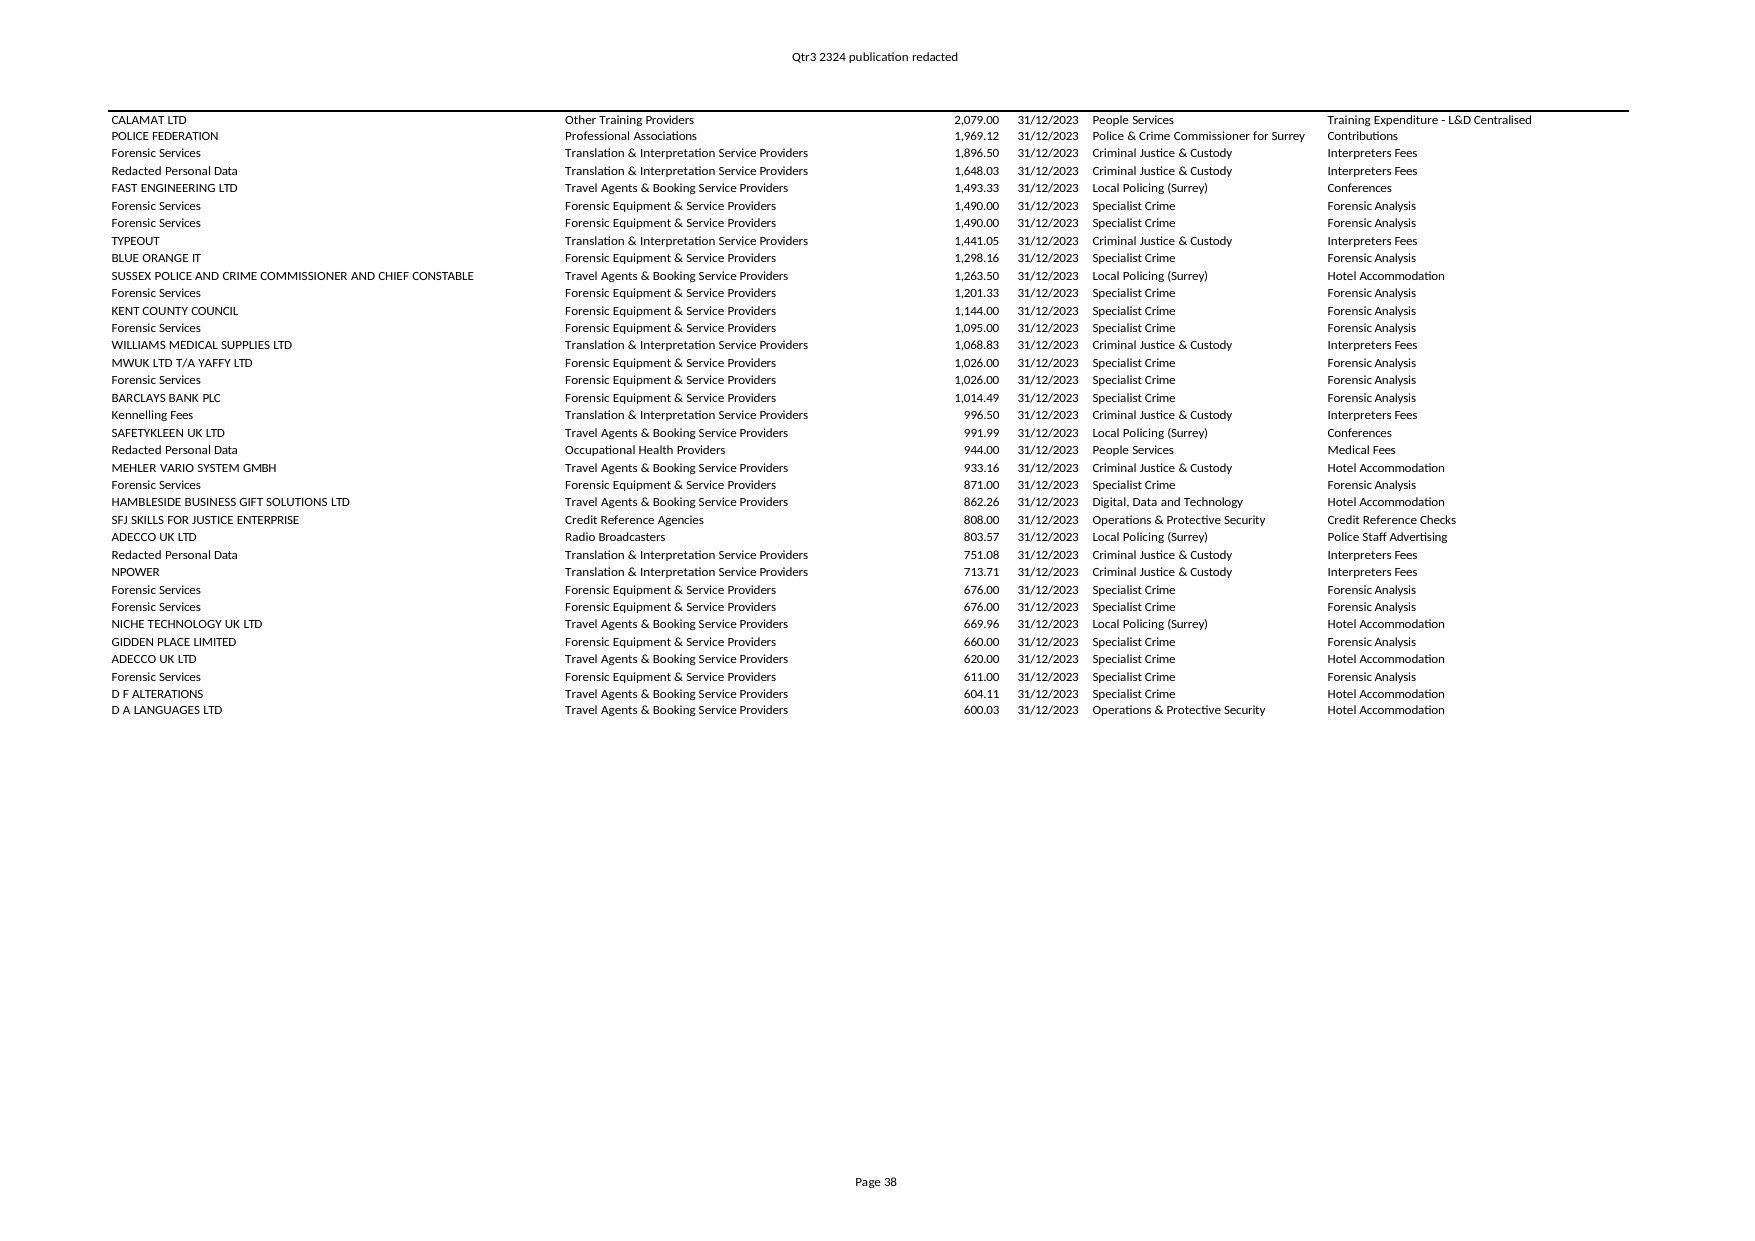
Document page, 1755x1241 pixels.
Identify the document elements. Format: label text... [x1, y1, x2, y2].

table_cell Training Expenditure - L&D Centralised [1324, 112, 1629, 128]
table_cell 1,298.16 [920, 250, 1004, 268]
table_cell Medical Fees [1324, 442, 1629, 460]
table_cell 660.00 [920, 634, 1004, 652]
table_cell Hotel Accommodation [1324, 704, 1629, 719]
table_cell 1,896.50 [920, 146, 1004, 163]
table_cell 31/12/2023 [1004, 181, 1089, 198]
table_cell Criminal Justice & Custody [1089, 233, 1324, 250]
table_cell Translation & Interpretation Service Providers [562, 547, 920, 564]
table_cell 676.00 [920, 582, 1004, 599]
table_cell Hotel Accommodation [1324, 687, 1629, 704]
table_cell Travel Agents & Booking Service Providers [562, 652, 920, 669]
table_cell 31/12/2023 [1004, 268, 1089, 285]
table_cell 31/12/2023 [1004, 390, 1089, 407]
table_cell Forensic Analysis [1324, 198, 1629, 215]
table_cell Specialist Crime [1089, 250, 1324, 268]
table_cell 31/12/2023 [1004, 634, 1089, 652]
table_cell Travel Agents & Booking Service Providers [562, 425, 920, 442]
table_cell Forensic Analysis [1324, 669, 1629, 687]
table_cell Travel Agents & Booking Service Providers [562, 268, 920, 285]
table_cell 751.08 [920, 547, 1004, 564]
table_cell TYPEOUT [108, 233, 562, 250]
table_cell Forensic Analysis [1324, 634, 1629, 652]
table_cell Local Policing (Surrey) [1089, 617, 1324, 634]
table_cell 1,648.03 [920, 163, 1004, 181]
table_cell MEHLER VARIO SYSTEM GMBH [108, 460, 562, 477]
table_cell Criminal Justice & Custody [1089, 407, 1324, 425]
table_cell 1,263.50 [920, 268, 1004, 285]
table_cell 31/12/2023 [1004, 215, 1089, 233]
table_cell Hotel Accommodation [1324, 495, 1629, 512]
table_cell HAMBLESIDE BUSINESS GIFT SOLUTIONS LTD [108, 495, 562, 512]
table_cell Forensic Analysis [1324, 250, 1629, 268]
table_cell 1,144.00 [920, 303, 1004, 320]
table_cell Forensic Analysis [1324, 372, 1629, 390]
table_cell 31/12/2023 [1004, 704, 1089, 719]
table_cell Forensic Analysis [1324, 599, 1629, 617]
table_cell Hotel Accommodation [1324, 268, 1629, 285]
table_cell 1,026.00 [920, 372, 1004, 390]
table_cell Redacted Personal Data [108, 163, 562, 181]
table_cell 676.00 [920, 599, 1004, 617]
table_cell Operations & Protective Security [1089, 704, 1324, 719]
table_cell Local Policing (Surrey) [1089, 425, 1324, 442]
table_cell KENT COUNTY COUNCIL [108, 303, 562, 320]
table_cell ADECCO UK LTD [108, 529, 562, 547]
table_cell Forensic Analysis [1324, 285, 1629, 303]
table_cell Other Training Providers [562, 112, 920, 128]
table_cell Professional Associations [562, 128, 920, 146]
table_cell 31/12/2023 [1004, 425, 1089, 442]
table_cell 1,068.83 [920, 338, 1004, 355]
table_cell Redacted Personal Data [108, 442, 562, 460]
table_cell Specialist Crime [1089, 285, 1324, 303]
table_cell 31/12/2023 [1004, 652, 1089, 669]
table_cell SUSSEX POLICE AND CRIME COMMISSIONER AND CHIEF CONSTABLE [108, 268, 562, 285]
table_cell Interpreters Fees [1324, 146, 1629, 163]
table_cell 31/12/2023 [1004, 669, 1089, 687]
table_cell 31/12/2023 [1004, 687, 1089, 704]
table_cell 604.11 [920, 687, 1004, 704]
table_cell Forensic Analysis [1324, 582, 1629, 599]
table_cell Digital, Data and Technology [1089, 495, 1324, 512]
table_cell Interpreters Fees [1324, 407, 1629, 425]
table_cell Criminal Justice & Custody [1089, 547, 1324, 564]
table_cell Kennelling Fees [108, 407, 562, 425]
table_cell Criminal Justice & Custody [1089, 460, 1324, 477]
table_cell 31/12/2023 [1004, 128, 1089, 146]
table_cell 31/12/2023 [1004, 285, 1089, 303]
table_cell 871.00 [920, 477, 1004, 494]
table_cell Translation & Interpretation Service Providers [562, 163, 920, 181]
table_cell Forensic Equipment & Service Providers [562, 599, 920, 617]
table_cell Forensic Analysis [1324, 355, 1629, 372]
table_cell Interpreters Fees [1324, 163, 1629, 181]
table_cell Hotel Accommodation [1324, 617, 1629, 634]
table_cell SAFETYKLEEN UK LTD [108, 425, 562, 442]
table_cell Specialist Crime [1089, 582, 1324, 599]
table_cell 31/12/2023 [1004, 320, 1089, 337]
table_cell Forensic Equipment & Service Providers [562, 303, 920, 320]
table_cell Occupational Health Providers [562, 442, 920, 460]
table_cell 31/12/2023 [1004, 372, 1089, 390]
table_cell Specialist Crime [1089, 372, 1324, 390]
table_cell Forensic Equipment & Service Providers [562, 285, 920, 303]
table_cell Specialist Crime [1089, 390, 1324, 407]
table_cell 31/12/2023 [1004, 442, 1089, 460]
table_cell Specialist Crime [1089, 634, 1324, 652]
table_cell 1,026.00 [920, 355, 1004, 372]
table_cell Criminal Justice & Custody [1089, 338, 1324, 355]
table_cell 1,201.33 [920, 285, 1004, 303]
table_cell Specialist Crime [1089, 355, 1324, 372]
table_cell Forensic Analysis [1324, 477, 1629, 494]
table_cell 31/12/2023 [1004, 547, 1089, 564]
table_cell 996.50 [920, 407, 1004, 425]
table_cell Translation & Interpretation Service Providers [562, 233, 920, 250]
table_cell Local Policing (Surrey) [1089, 181, 1324, 198]
table_cell Translation & Interpretation Service Providers [562, 146, 920, 163]
table_cell Forensic Analysis [1324, 390, 1629, 407]
table_cell Forensic Equipment & Service Providers [562, 250, 920, 268]
table_cell POLICE FEDERATION [108, 128, 562, 146]
table_cell 31/12/2023 [1004, 146, 1089, 163]
table_cell Forensic Services [108, 320, 562, 337]
table_cell Forensic Services [108, 215, 562, 233]
table_cell 31/12/2023 [1004, 407, 1089, 425]
table_cell Forensic Equipment & Service Providers [562, 372, 920, 390]
table_cell NICHE TECHNOLOGY UK LTD [108, 617, 562, 634]
table_cell 803.57 [920, 529, 1004, 547]
table_cell ADECCO UK LTD [108, 652, 562, 669]
table_cell 31/12/2023 [1004, 617, 1089, 634]
table_cell Forensic Analysis [1324, 215, 1629, 233]
table_cell 31/12/2023 [1004, 564, 1089, 582]
table_cell GIDDEN PLACE LIMITED [108, 634, 562, 652]
table_cell 31/12/2023 [1004, 599, 1089, 617]
table_cell Radio Broadcasters [562, 529, 920, 547]
table_cell 1,490.00 [920, 198, 1004, 215]
table_cell Forensic Equipment & Service Providers [562, 477, 920, 494]
table_cell Forensic Services [108, 198, 562, 215]
table_cell 944.00 [920, 442, 1004, 460]
table_cell 1,014.49 [920, 390, 1004, 407]
table_cell 1,095.00 [920, 320, 1004, 337]
table_cell 31/12/2023 [1004, 460, 1089, 477]
table_cell Police & Crime Commissioner for Surrey [1089, 128, 1324, 146]
table_cell Specialist Crime [1089, 198, 1324, 215]
table_cell 31/12/2023 [1004, 512, 1089, 529]
table_cell Interpreters Fees [1324, 564, 1629, 582]
table_cell 862.26 [920, 495, 1004, 512]
table_cell BLUE ORANGE IT [108, 250, 562, 268]
table_cell Conferences [1324, 181, 1629, 198]
table_cell Forensic Services [108, 285, 562, 303]
table_cell 1,969.12 [920, 128, 1004, 146]
table_cell People Services [1089, 112, 1324, 128]
table_cell 31/12/2023 [1004, 495, 1089, 512]
table_cell 669.96 [920, 617, 1004, 634]
table_cell 1,490.00 [920, 215, 1004, 233]
table_cell Redacted Personal Data [108, 547, 562, 564]
table_cell Interpreters Fees [1324, 547, 1629, 564]
table_cell Forensic Services [108, 669, 562, 687]
table_cell 31/12/2023 [1004, 355, 1089, 372]
table_cell Forensic Equipment & Service Providers [562, 669, 920, 687]
table_cell Travel Agents & Booking Service Providers [562, 617, 920, 634]
table_cell 2,079.00 [920, 112, 1004, 128]
table_cell Credit Reference Checks [1324, 512, 1629, 529]
table_cell Interpreters Fees [1324, 338, 1629, 355]
table_cell Local Policing (Surrey) [1089, 268, 1324, 285]
table_cell Specialist Crime [1089, 669, 1324, 687]
table_cell 1,441.05 [920, 233, 1004, 250]
table_cell 611.00 [920, 669, 1004, 687]
table_cell Travel Agents & Booking Service Providers [562, 704, 920, 719]
table_cell Local Policing (Surrey) [1089, 529, 1324, 547]
table_cell 991.99 [920, 425, 1004, 442]
table_cell 31/12/2023 [1004, 112, 1089, 128]
table_cell 31/12/2023 [1004, 163, 1089, 181]
table_cell Specialist Crime [1089, 477, 1324, 494]
table_cell Criminal Justice & Custody [1089, 146, 1324, 163]
table_cell 933.16 [920, 460, 1004, 477]
table_cell People Services [1089, 442, 1324, 460]
table_cell 31/12/2023 [1004, 338, 1089, 355]
table_cell BARCLAYS BANK PLC [108, 390, 562, 407]
table_cell 1,493.33 [920, 181, 1004, 198]
table_cell 31/12/2023 [1004, 198, 1089, 215]
table_cell D A LANGUAGES LTD [108, 704, 562, 719]
table_cell Conferences [1324, 425, 1629, 442]
table_cell Specialist Crime [1089, 652, 1324, 669]
table_cell Forensic Equipment & Service Providers [562, 215, 920, 233]
table_cell 713.71 [920, 564, 1004, 582]
table_cell Specialist Crime [1089, 687, 1324, 704]
table_cell Translation & Interpretation Service Providers [562, 564, 920, 582]
table_cell Contributions [1324, 128, 1629, 146]
table_cell Forensic Analysis [1324, 320, 1629, 337]
table_cell D F ALTERATIONS [108, 687, 562, 704]
table_cell WILLIAMS MEDICAL SUPPLIES LTD [108, 338, 562, 355]
table_cell Forensic Services [108, 146, 562, 163]
table_cell Criminal Justice & Custody [1089, 564, 1324, 582]
table_cell Travel Agents & Booking Service Providers [562, 495, 920, 512]
table_cell 31/12/2023 [1004, 250, 1089, 268]
table_cell Criminal Justice & Custody [1089, 163, 1324, 181]
table_cell 31/12/2023 [1004, 529, 1089, 547]
table_cell Forensic Services [108, 372, 562, 390]
table_cell Credit Reference Agencies [562, 512, 920, 529]
table_cell Hotel Accommodation [1324, 652, 1629, 669]
table_cell Forensic Services [108, 582, 562, 599]
table_cell CALAMAT LTD [108, 112, 562, 128]
table_cell Forensic Equipment & Service Providers [562, 355, 920, 372]
table_cell Interpreters Fees [1324, 233, 1629, 250]
table_cell Forensic Equipment & Service Providers [562, 634, 920, 652]
table_cell NPOWER [108, 564, 562, 582]
table_cell Forensic Equipment & Service Providers [562, 582, 920, 599]
table_cell Forensic Equipment & Service Providers [562, 320, 920, 337]
table_cell MWUK LTD T/A YAFFY LTD [108, 355, 562, 372]
table_cell 31/12/2023 [1004, 582, 1089, 599]
table_cell Forensic Equipment & Service Providers [562, 390, 920, 407]
table_cell 808.00 [920, 512, 1004, 529]
table_cell Hotel Accommodation [1324, 460, 1629, 477]
table_cell Forensic Equipment & Service Providers [562, 198, 920, 215]
table_cell Specialist Crime [1089, 320, 1324, 337]
table_cell Specialist Crime [1089, 215, 1324, 233]
table_cell Specialist Crime [1089, 599, 1324, 617]
table_cell Police Staff Advertising [1324, 529, 1629, 547]
table_cell SFJ SKILLS FOR JUSTICE ENTERPRISE [108, 512, 562, 529]
table_cell Translation & Interpretation Service Providers [562, 407, 920, 425]
table_cell 31/12/2023 [1004, 477, 1089, 494]
table_cell Travel Agents & Booking Service Providers [562, 181, 920, 198]
table_cell 31/12/2023 [1004, 303, 1089, 320]
table_cell Travel Agents & Booking Service Providers [562, 460, 920, 477]
table_cell Translation & Interpretation Service Providers [562, 338, 920, 355]
table_cell FAST ENGINEERING LTD [108, 181, 562, 198]
table_cell Forensic Analysis [1324, 303, 1629, 320]
table_cell 31/12/2023 [1004, 233, 1089, 250]
table_cell Travel Agents & Booking Service Providers [562, 687, 920, 704]
table_cell 600.03 [920, 704, 1004, 719]
table_cell Forensic Services [108, 477, 562, 494]
table_cell Operations & Protective Security [1089, 512, 1324, 529]
table_cell 620.00 [920, 652, 1004, 669]
table_cell Specialist Crime [1089, 303, 1324, 320]
table_cell Forensic Services [108, 599, 562, 617]
